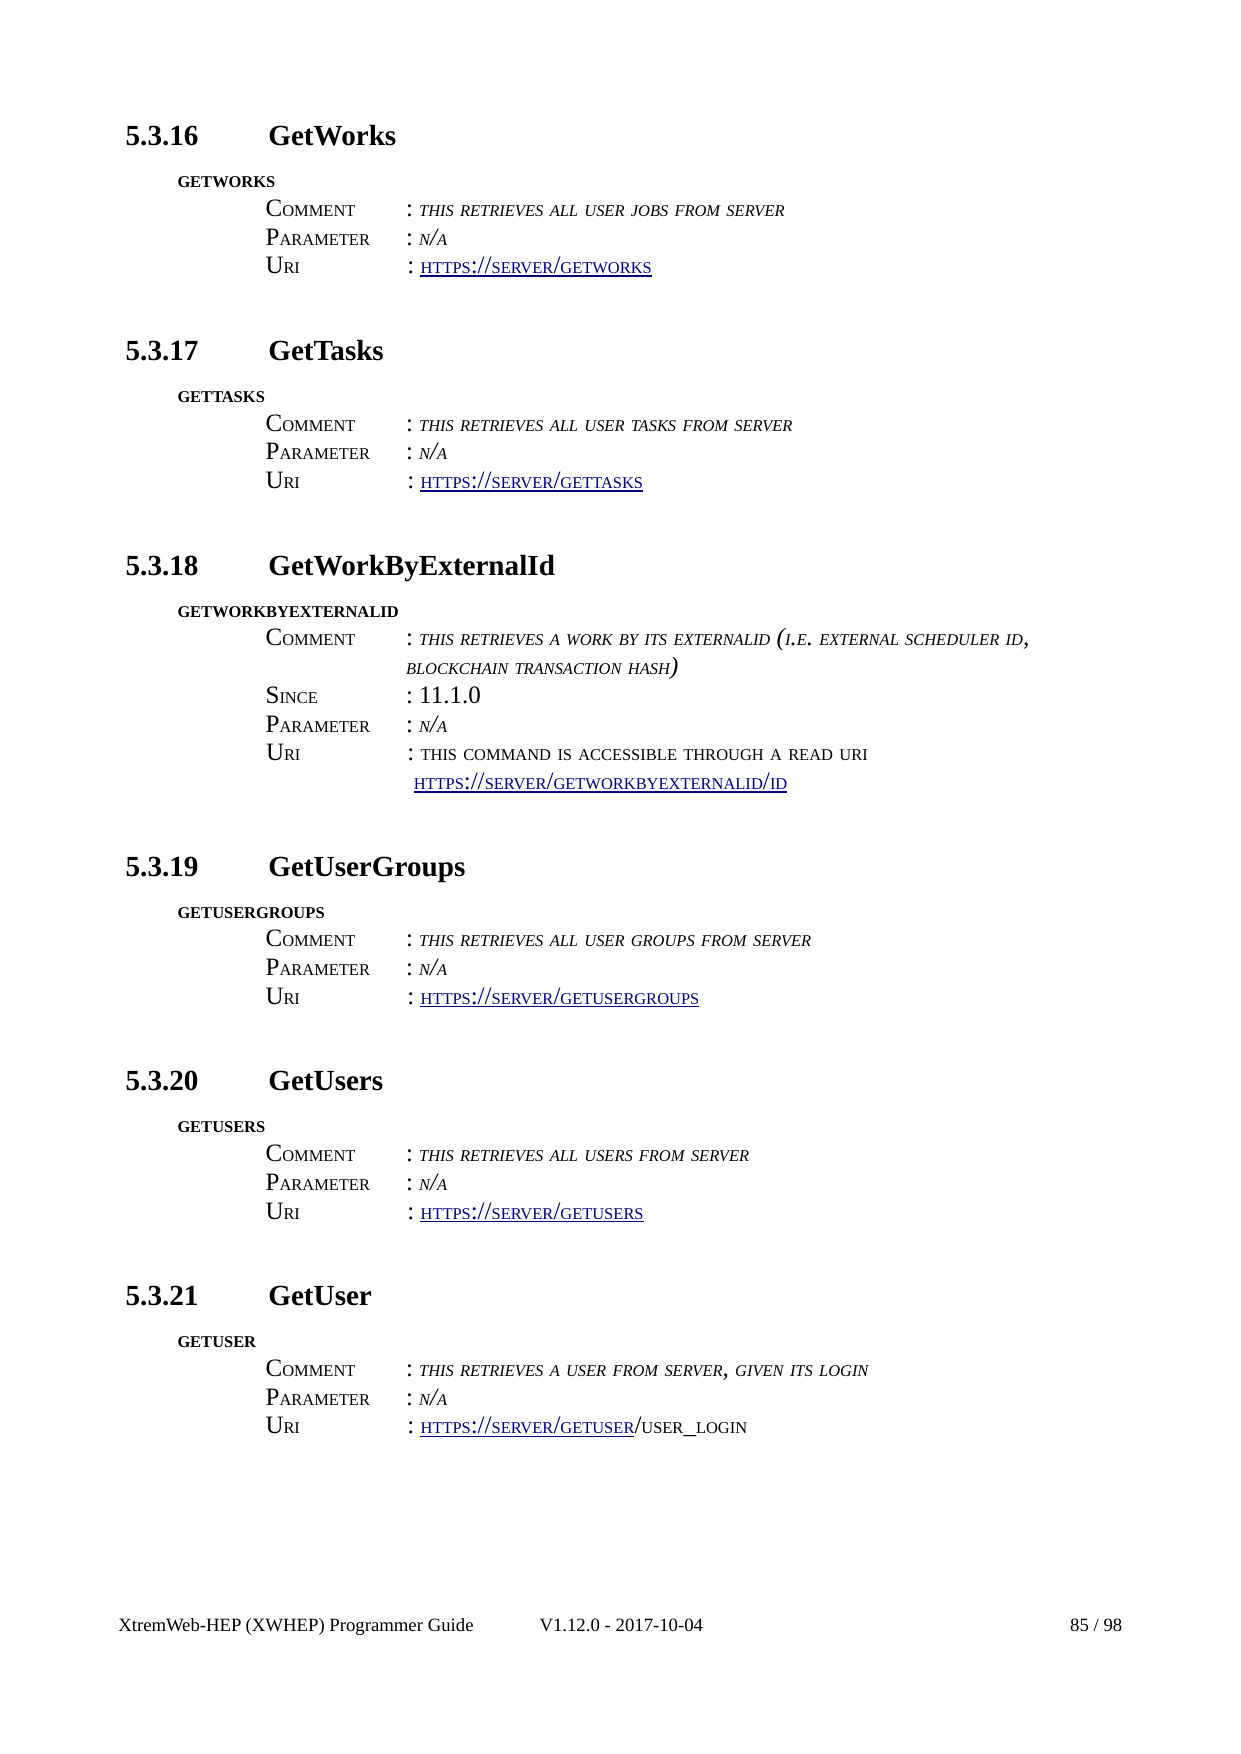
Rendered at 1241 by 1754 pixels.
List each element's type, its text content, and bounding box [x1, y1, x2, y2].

text gettasks [177, 379, 1122, 408]
text Uri : this command is accessible through a read uri [266, 737, 1122, 766]
text Parameter : n/a [265, 709, 1122, 737]
text Parameter : n/a [265, 1167, 1122, 1196]
text Parameter : n/a [265, 436, 1122, 465]
text getworks [177, 164, 1122, 193]
text Comment : this retrieves all user jobs from server [265, 193, 1122, 222]
text getusergroups [177, 895, 1122, 923]
text Uri : https://server/getworks [265, 250, 1122, 279]
subtitle GetTasks [118, 333, 1122, 366]
text getuser [177, 1324, 1122, 1353]
text Parameter : n/a [265, 222, 1122, 250]
subtitle GetUser [118, 1278, 1122, 1312]
subtitle GetWorks [118, 118, 1122, 152]
text Comment : this retrieves all user tasks from server [265, 408, 1122, 436]
subtitle GetWorkByExternalId [118, 548, 1122, 581]
text Since : 11.1.0 [265, 680, 1122, 709]
text Uri : https://server/getusergroups [265, 981, 1122, 1010]
text Uri : https://server/getuser/user_login [265, 1411, 1122, 1439]
text Uri : https://server/getusers [265, 1196, 1122, 1224]
text getusers [177, 1109, 1122, 1138]
subtitle GetUsers [118, 1063, 1122, 1097]
text Parameter : n/a [265, 952, 1122, 981]
text Comment : this retrieves a user from server, given its login [265, 1353, 1122, 1382]
text Comment : this retrieves a work by its externalid (i.e. external scheduler id, blockchain transaction hash) [265, 622, 1122, 680]
text Comment : this retrieves all users from server [265, 1138, 1122, 1167]
text Uri : https://server/gettasks [265, 465, 1122, 494]
text https://server/getworkbyexternalid/id [413, 766, 1122, 795]
text Comment : this retrieves all user groups from server [265, 923, 1122, 952]
text getworkbyexternalid [177, 594, 1122, 622]
subtitle GetUserGroups [118, 849, 1122, 882]
text Parameter : n/a [265, 1382, 1122, 1411]
